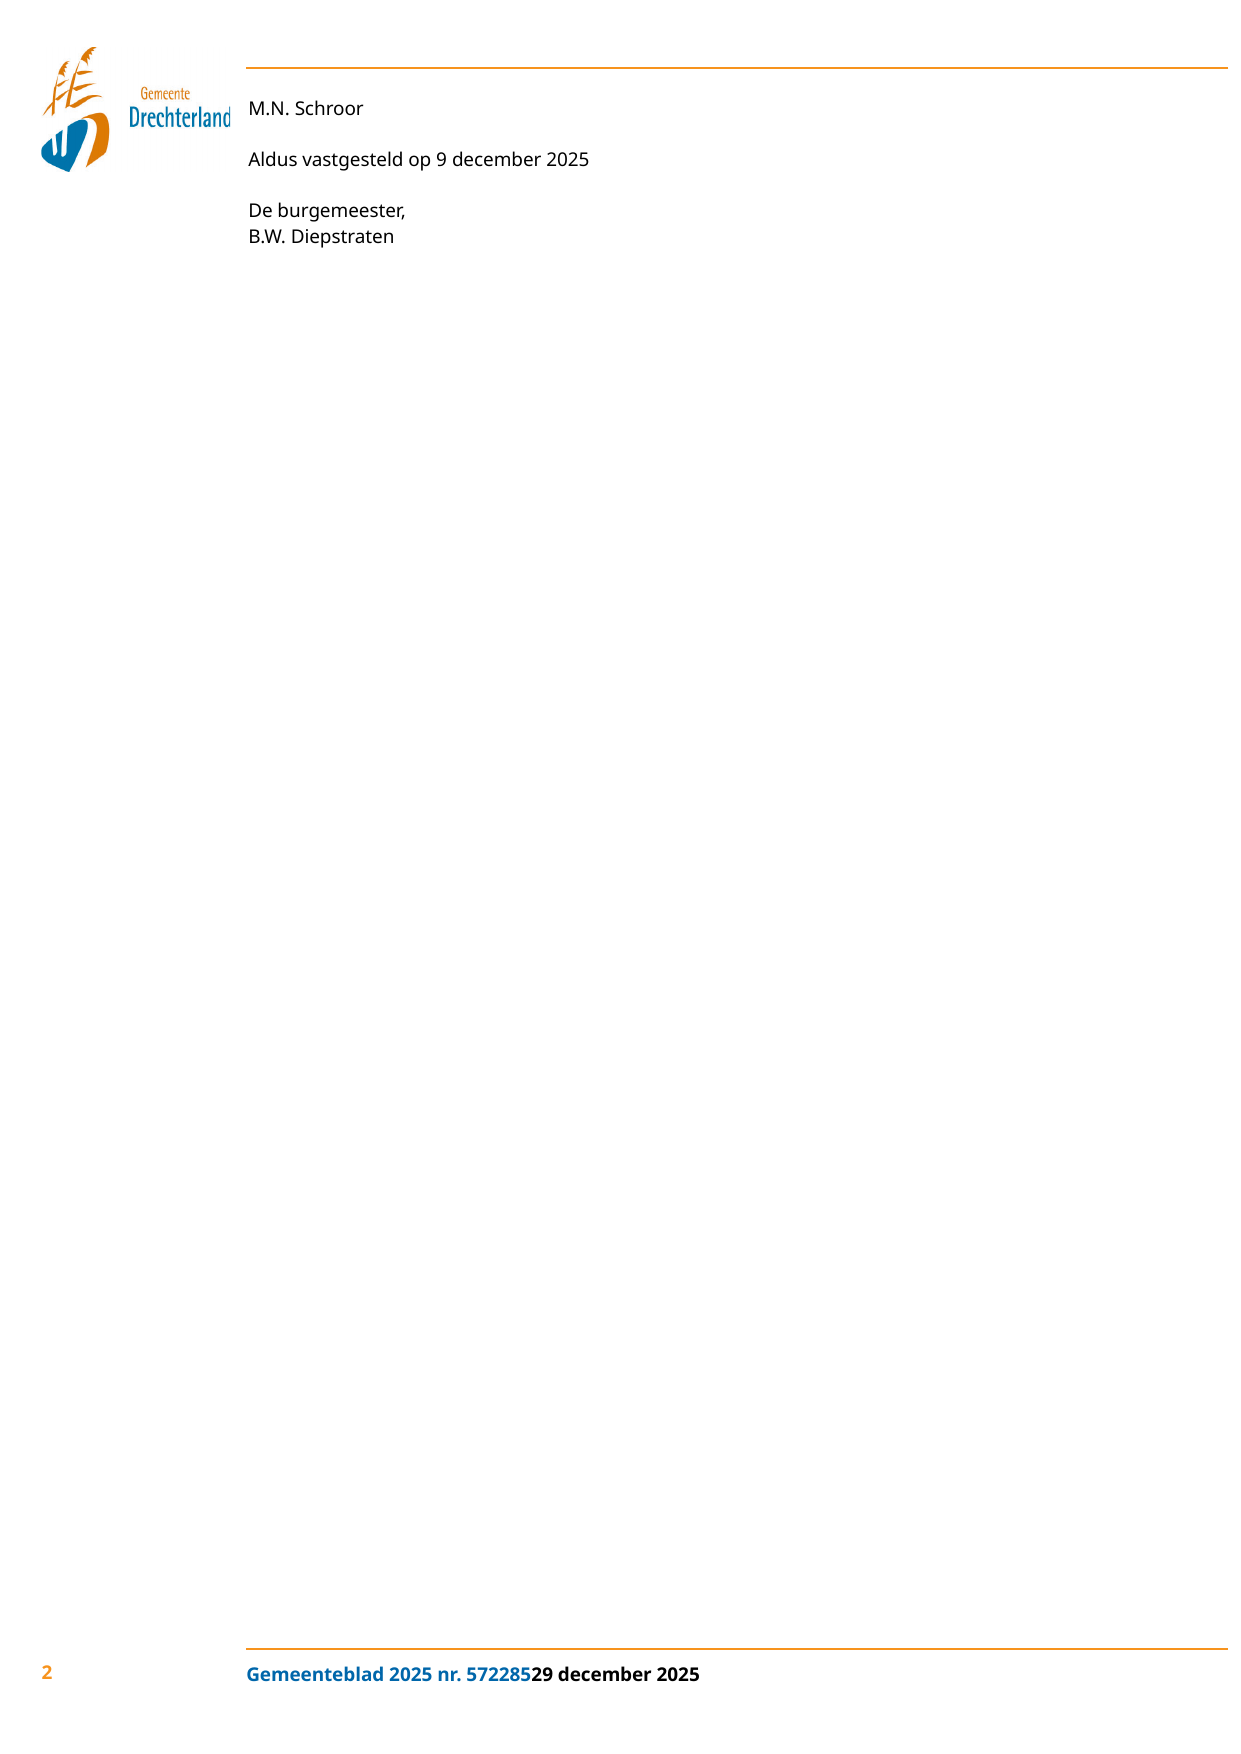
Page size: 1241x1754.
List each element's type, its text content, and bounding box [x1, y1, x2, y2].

text De burgemeester, [248, 198, 1152, 223]
picture [41, 47, 231, 172]
text B.W. Diepstraten [248, 223, 1152, 249]
picture [41, 158, 64, 172]
picture [226, 115, 231, 124]
text M.N. Schroor [248, 95, 1152, 121]
text Aldus vastgesteld op 9 december 2025 [248, 146, 1152, 172]
